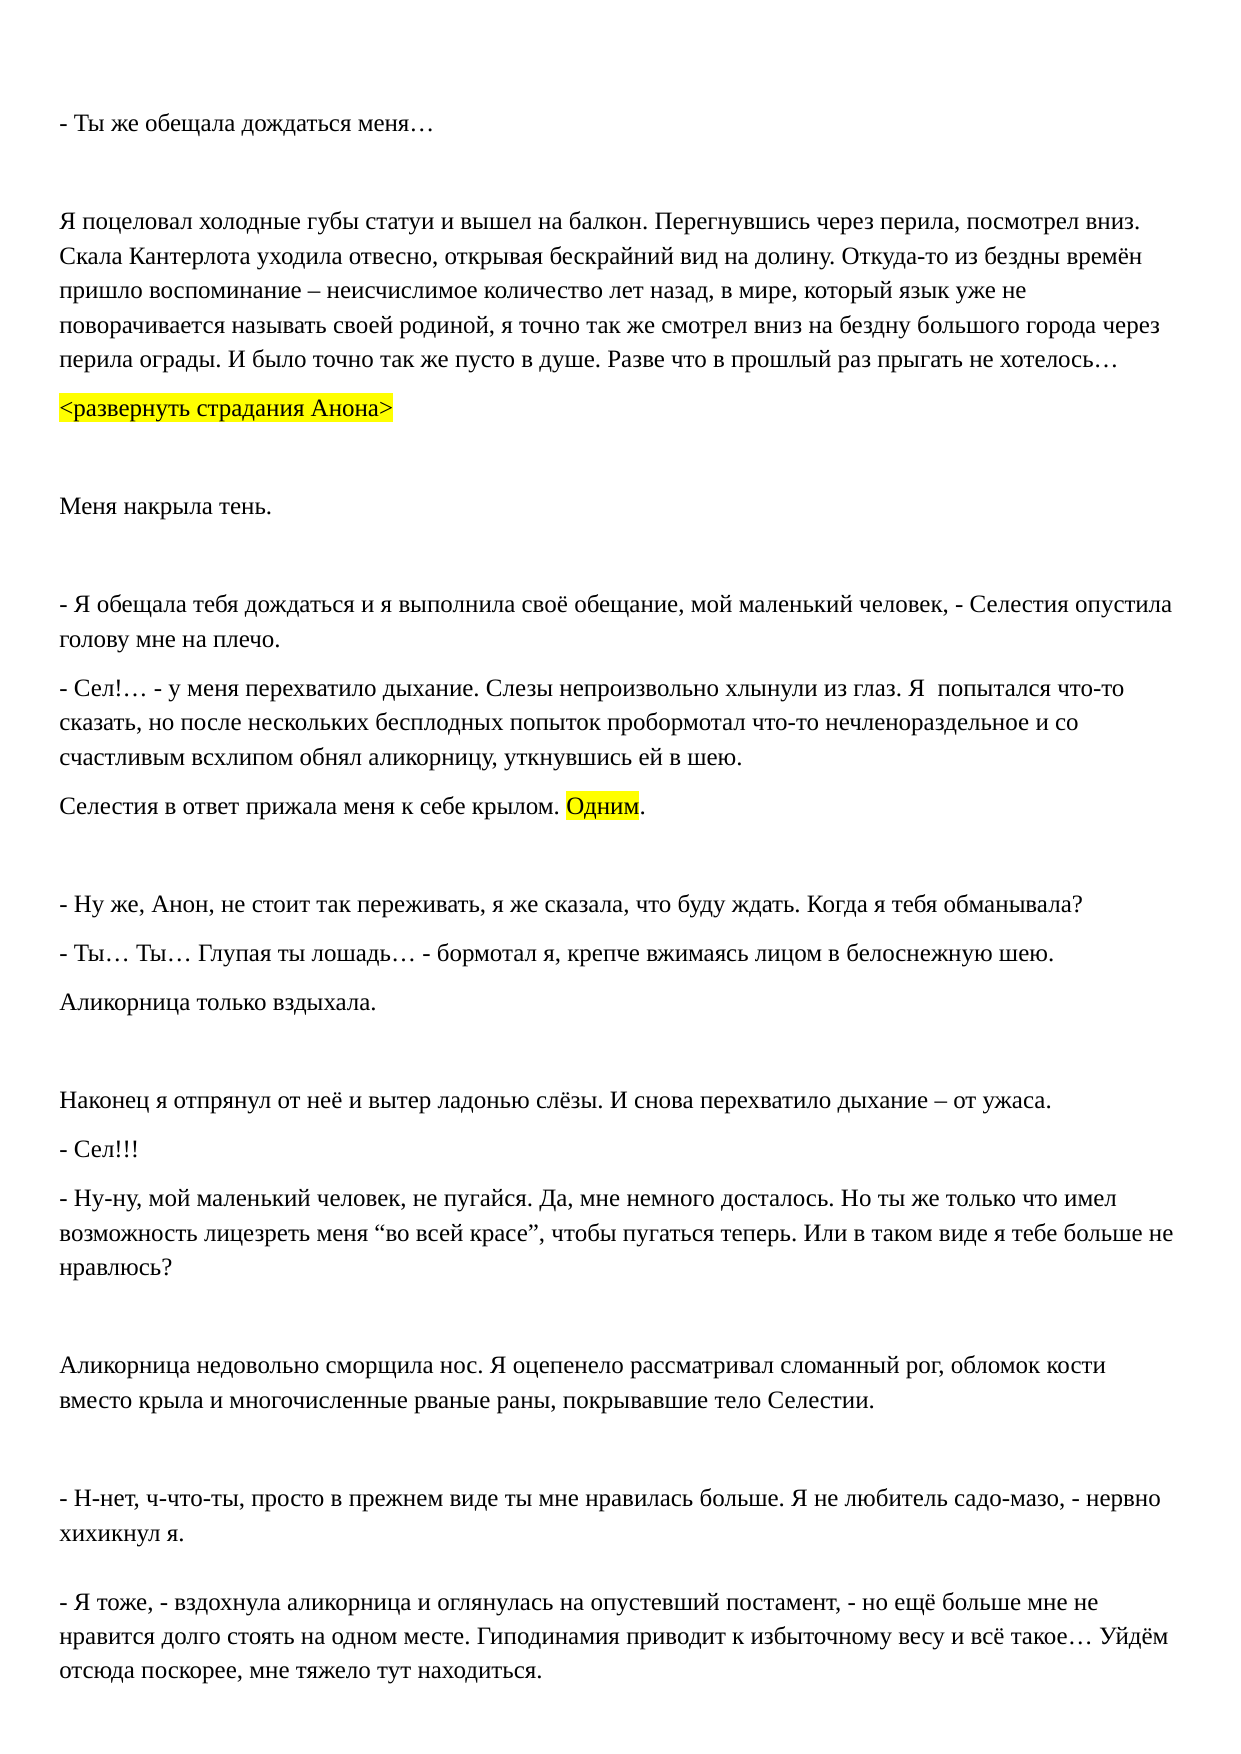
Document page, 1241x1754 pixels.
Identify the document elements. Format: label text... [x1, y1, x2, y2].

text <развернуть страдания Анона> [59, 393, 1181, 422]
text Аликорница только вздыхала. [59, 987, 1181, 1016]
text - Ну же, Анон, не стоит так переживать, я же сказала, что буду ждать. Когда я тебя обманывала? [59, 889, 1181, 918]
text - Ты же обещала дождаться меня… [59, 108, 1181, 137]
text Аликорница недовольно сморщила нос. Я оцепенело рассматривал сломанный рог, обломок кости вместо крыла и многочисленные рваные раны, покрывавшие тело Селестии. [59, 1351, 1181, 1414]
text - Ну-ну, мой маленький человек, не пугайся. Да, мне немного досталось. Но ты же только что имел возможность лицезреть меня “во всей красе”, чтобы пугаться теперь. Или в таком виде я тебе больше не нравлюсь? [59, 1183, 1181, 1281]
text Наконец я отпрянул от неё и вытер ладонью слёзы. И снова перехватило дыхание – от ужаса. [59, 1085, 1181, 1114]
text Селестия в ответ прижала меня к себе крылом. Одним. [59, 791, 1181, 820]
text - Сел!… - у меня перехватило дыхание. Слезы непроизвольно хлынули из глаз. Я попытался что-то сказать, но после нескольких бесплодных попыток пробормотал что-то нечленораздельное и со счастливым всхлипом обнял аликорницу, уткнувшись ей в шею. [59, 673, 1181, 771]
text - Я обещала тебя дождаться и я выполнила своё обещание, мой маленький человек, - Селестия опустила голову мне на плечо. [59, 589, 1181, 653]
text - Сел!!! [59, 1134, 1181, 1163]
text Меня накрыла тень. [59, 491, 1181, 520]
text - Н-нет, ч-что-ты, просто в прежнем виде ты мне нравилась больше. Я не любитель садо-мазо, - нервно хихикнул я. - Я тоже, - вздохнула аликорница и оглянулась на опустевший постамент, - но ещё больше мне не нравится долго стоять на одном месте. Гиподинамия приводит к избыточному весу и всё такое… Уйдём отсюда поскорее, мне тяжело тут находиться. [59, 1483, 1181, 1684]
text - Ты… Ты… Глупая ты лошадь… - бормотал я, крепче вжимаясь лицом в белоснежную шею. [59, 938, 1181, 967]
text Я поцеловал холодные губы статуи и вышел на балкон. Перегнувшись через перила, посмотрел вниз. Скала Кантерлота уходила отвесно, открывая бескрайний вид на долину. Откуда-то из бездны времён пришло воспоминание – неисчислимое количество лет назад, в мире, который язык уже не поворачивается называть своей родиной, я точно так же смотрел вниз на бездну большого города через перила ограды. И было точно так же пусто в душе. Разве что в прошлый раз прыгать не хотелось… [59, 206, 1181, 373]
